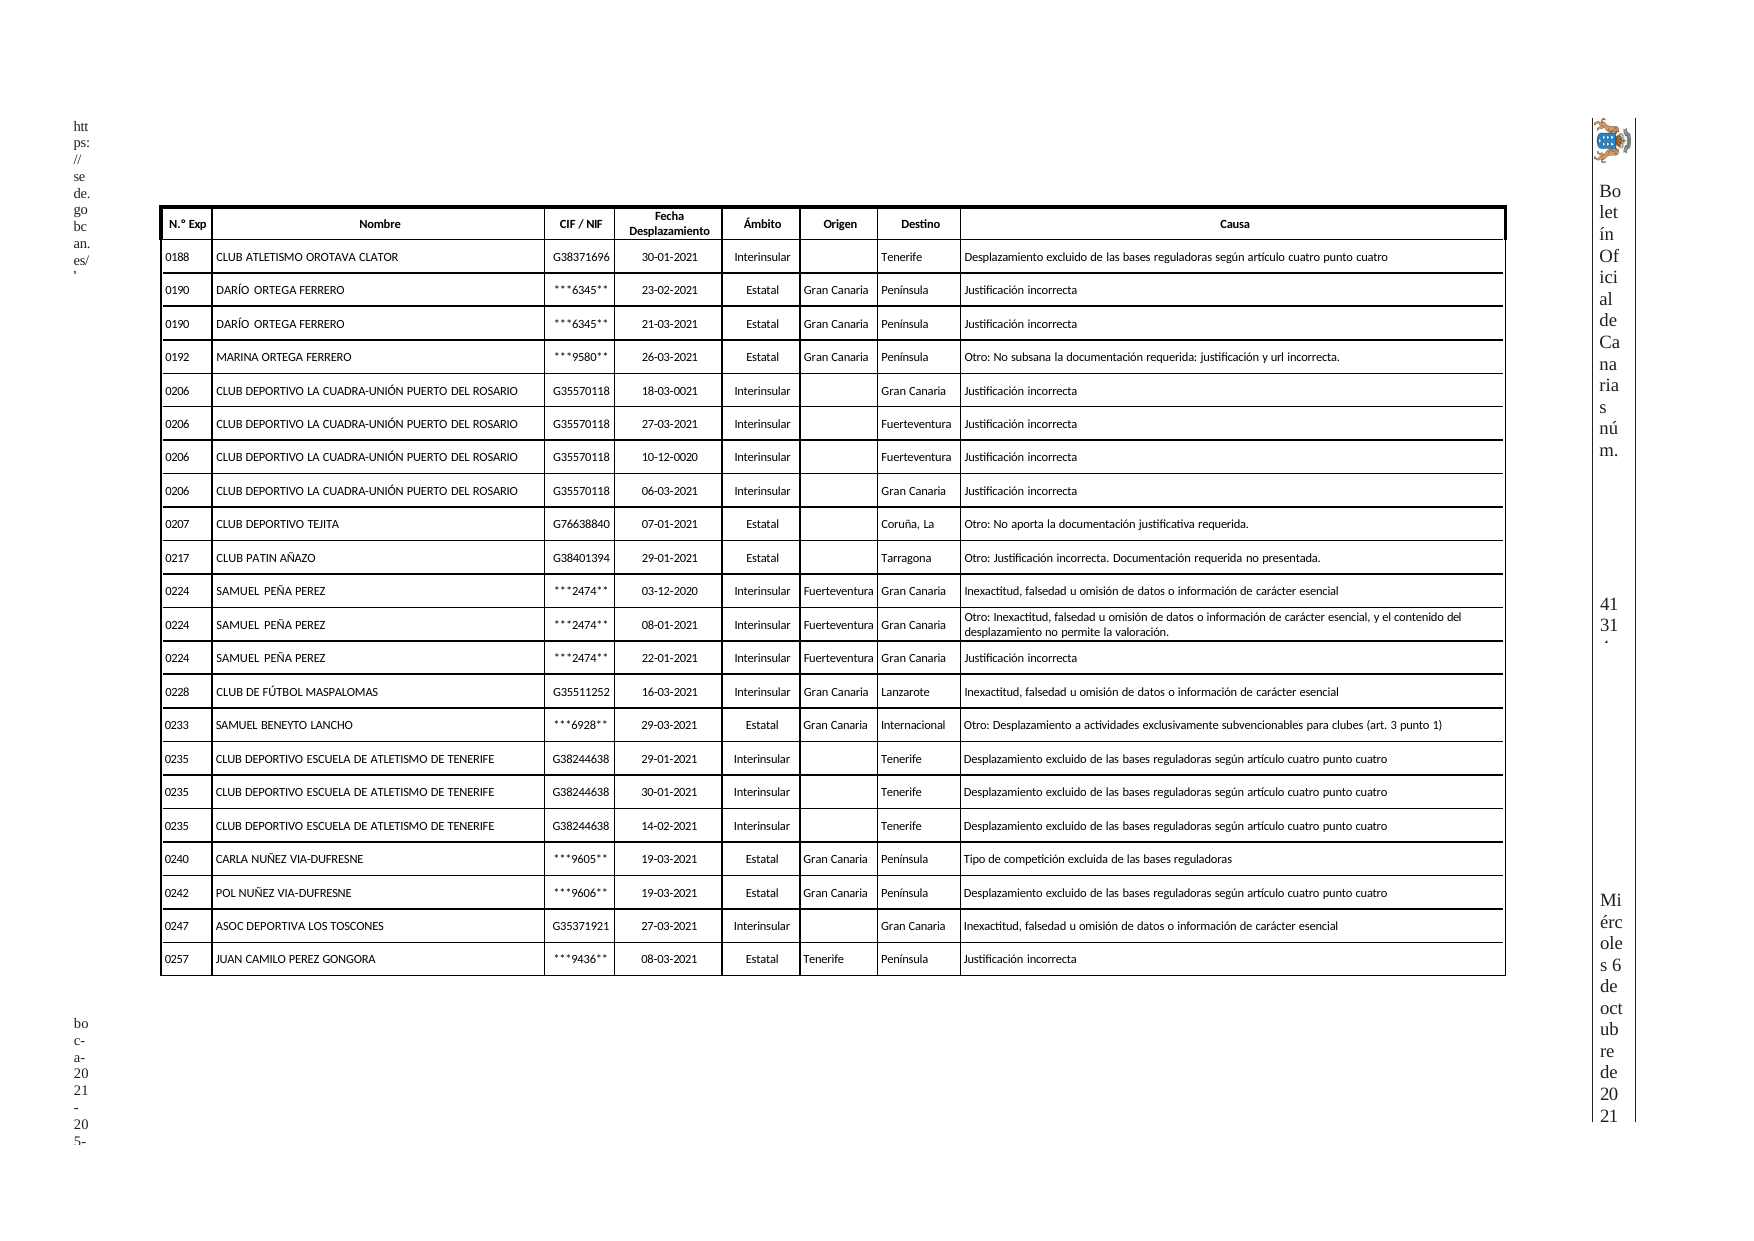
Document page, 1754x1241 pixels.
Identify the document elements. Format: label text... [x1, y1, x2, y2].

table_cell ***9606** [545, 876, 614, 908]
table_cell JUAN CAMILO PEREZ GONGORA [213, 943, 544, 975]
table_cell 0192 [162, 339, 211, 372]
table_cell 08-03-2021 [615, 943, 721, 975]
table_cell Inexactitud, falsedad u omisión de datos o información de carácter esencial [961, 573, 1505, 606]
table_cell G35570118 [545, 474, 614, 506]
table_cell Gran Canaria [801, 843, 877, 874]
table_cell Tenerife [878, 809, 960, 841]
table_cell SAMUEL BENEYTO LANCHO [213, 709, 544, 741]
table_cell G38401394 [545, 541, 614, 573]
table_cell DARÍO ORTEGA FERRERO [213, 274, 544, 305]
table_cell 0217 [162, 540, 211, 573]
table_cell Justificación incorrecta [961, 640, 1505, 673]
table_cell 18-03-0021 [615, 374, 721, 406]
table_cell Península [878, 341, 960, 372]
table_cell Fuerteventura [878, 441, 960, 473]
table_cell Estatal [723, 709, 799, 741]
table_cell 0224 [162, 573, 211, 606]
table_cell ***6928** [545, 709, 614, 741]
table_cell 0190 [162, 272, 211, 305]
table_cell CLUB ATLETISMO OROTAVA CLATOR [213, 240, 544, 272]
table_cell [801, 407, 877, 439]
table_cell 16-03-2021 [615, 675, 721, 707]
table_cell 10-12-0020 [615, 441, 721, 473]
table_cell Desplazamiento excluido de las bases reguladoras según artículo cuatro punto cuatro [961, 239, 1505, 272]
table_cell Estatal [723, 876, 799, 908]
table_cell [801, 240, 877, 272]
table_cell 0190 [162, 305, 211, 339]
table_cell CLUB DEPORTIVO ESCUELA DE ATLETISMO DE TENERIFE [213, 776, 544, 807]
table_cell Desplazamiento excluido de las bases reguladoras según artículo cuatro punto cuatro [961, 875, 1505, 908]
table_cell [801, 910, 877, 941]
table_cell Estatal [723, 274, 799, 305]
table_cell ***2474** [545, 642, 614, 673]
table_cell SAMUEL PEÑA PEREZ [213, 575, 544, 606]
table_cell 0206 [162, 473, 211, 506]
table_cell [801, 441, 877, 473]
table_cell Justificación incorrecta [961, 439, 1505, 473]
table_cell [801, 809, 877, 841]
table_cell Tenerife [878, 742, 960, 774]
table_cell CARLA NUÑEZ VIA-DUFRESNE [213, 843, 544, 874]
table_cell CLUB DEPORTIVO ESCUELA DE ATLETISMO DE TENERIFE [213, 809, 544, 841]
table_cell Península [878, 876, 960, 908]
table_cell Otro: No subsana la documentación requerida: justificación y url incorrecta. [961, 339, 1505, 372]
table_cell Estatal [723, 341, 799, 372]
table_cell Península [878, 943, 960, 975]
table_cell 21-03-2021 [615, 307, 721, 339]
table_cell Desplazamiento excluido de las bases reguladoras según artículo cuatro punto cuatro [961, 808, 1505, 841]
table_cell CLUB DEPORTIVO LA CUADRA-UNIÓN PUERTO DEL ROSARIO [213, 441, 544, 473]
table_cell G38244638 [545, 809, 614, 841]
table_cell Otro: Inexactitud, falsedad u omisión de datos o información de carácter esencial, y el contenido del desplazamiento no permite la valoración. [961, 606, 1505, 640]
table_cell [801, 474, 877, 506]
table_cell Interinsular [723, 474, 799, 506]
table_cell Tipo de competición excluida de las bases reguladoras [961, 841, 1505, 874]
table_header Fecha Desplazamiento [615, 209, 721, 238]
table_cell Estatal [723, 843, 799, 874]
table_cell 29-03-2021 [615, 709, 721, 741]
table_cell 08-01-2021 [615, 608, 721, 640]
table_cell [801, 776, 877, 807]
table_cell Interinsular [723, 441, 799, 473]
table_cell Interinsular [723, 608, 799, 640]
table_cell 0240 [162, 841, 211, 874]
table_cell Interinsular [723, 642, 799, 673]
table_header Destino [878, 209, 960, 238]
table_cell 0206 [162, 406, 211, 439]
table_header N.º Exp [163, 209, 211, 238]
table_cell 19-03-2021 [615, 843, 721, 874]
table_cell 26-03-2021 [615, 341, 721, 372]
table_cell Interinsular [723, 407, 799, 439]
table_cell Gran Canaria [801, 307, 877, 339]
text https://sede.gobcan.es/boc [73, 117, 92, 273]
table_cell Gran Canaria [801, 274, 877, 305]
table_cell CLUB DEPORTIVO LA CUADRA-UNIÓN PUERTO DEL ROSARIO [213, 407, 544, 439]
table_cell Península [878, 274, 960, 305]
table_cell Interinsular [723, 809, 799, 841]
table_cell 0224 [162, 606, 211, 640]
table_header Ámbito [723, 209, 799, 238]
table_cell ***6345** [545, 274, 614, 305]
table_cell Península [878, 307, 960, 339]
table_cell G38244638 [545, 776, 614, 807]
table_header Nombre [213, 209, 544, 238]
table_cell CLUB DEPORTIVO LA CUADRA-UNIÓN PUERTO DEL ROSARIO [213, 374, 544, 406]
table_cell G76638840 [545, 508, 614, 539]
table_cell ***6345** [545, 307, 614, 339]
table_cell 0224 [162, 640, 211, 673]
table_cell Gran Canaria [801, 341, 877, 372]
picture [1594, 118, 1631, 163]
table_cell ***2474** [545, 608, 614, 640]
table_cell 0235 [162, 808, 211, 841]
table_cell G35570118 [545, 407, 614, 439]
table_cell 06-03-2021 [615, 474, 721, 506]
table_cell Gran Canaria [801, 709, 877, 741]
table_cell Otro: No aporta la documentación justificativa requerida. [961, 506, 1505, 539]
table_cell Justificación incorrecta [961, 305, 1505, 339]
table_cell ASOC DEPORTIVA LOS TOSCONES [213, 910, 544, 941]
table_cell Tarragona [878, 541, 960, 573]
table_cell Gran Canaria [878, 575, 960, 606]
table_cell 22-01-2021 [615, 642, 721, 673]
table_cell ***9580** [545, 341, 614, 372]
table_cell 14-02-2021 [615, 809, 721, 841]
table_cell 30-01-2021 [615, 240, 721, 272]
table_cell 0235 [162, 741, 211, 774]
table_cell CLUB PATIN AÑAZO [213, 541, 544, 573]
table_cell 0228 [162, 673, 211, 707]
table_cell Gran Canaria [878, 374, 960, 406]
table_cell G38244638 [545, 742, 614, 774]
table_cell [801, 742, 877, 774]
table_cell Interinsular [723, 575, 799, 606]
table_cell Interinsular [723, 742, 799, 774]
table_cell Fuerteventura [801, 575, 877, 606]
table_cell Justificación incorrecta [961, 272, 1505, 305]
table_cell 07-01-2021 [615, 508, 721, 539]
table_cell Península [878, 843, 960, 874]
table_cell CLUB DEPORTIVO LA CUADRA-UNIÓN PUERTO DEL ROSARIO [213, 474, 544, 506]
table_cell SAMUEL PEÑA PEREZ [213, 642, 544, 673]
table_cell Interinsular [723, 374, 799, 406]
table_cell 0188 [162, 240, 211, 272]
table_cell Justificación incorrecta [961, 406, 1505, 439]
table_cell Desplazamiento excluido de las bases reguladoras según artículo cuatro punto cuatro [961, 774, 1505, 807]
table_cell 19-03-2021 [615, 876, 721, 908]
table_cell 0257 [162, 941, 211, 975]
table_cell G38371696 [545, 240, 614, 272]
table_cell Estatal [723, 307, 799, 339]
table_cell 29-01-2021 [615, 541, 721, 573]
table_cell Tenerife [878, 776, 960, 807]
table_header Origen [801, 209, 877, 238]
table_cell Gran Canaria [878, 910, 960, 941]
table_cell Otro: Justificación incorrecta. Documentación requerida no presentada. [961, 540, 1505, 573]
table_cell Justificación incorrecta [961, 941, 1505, 975]
table_cell Interinsular [723, 240, 799, 272]
table_cell 29-01-2021 [615, 742, 721, 774]
table_cell Justificación incorrecta [961, 373, 1505, 406]
table_cell [801, 374, 877, 406]
table_cell 0247 [162, 908, 211, 941]
table_cell Interinsular [723, 675, 799, 707]
table_cell G35570118 [545, 374, 614, 406]
table_cell 0235 [162, 774, 211, 807]
table_cell ***9605** [545, 843, 614, 874]
table_header Causa [961, 209, 1504, 238]
table_cell ***2474** [545, 575, 614, 606]
table_cell Inexactitud, falsedad u omisión de datos o información de carácter esencial [961, 908, 1505, 941]
table_cell Fuerteventura [801, 642, 877, 673]
table_cell MARINA ORTEGA FERRERO [213, 341, 544, 372]
table_cell 0242 [162, 875, 211, 908]
table_cell Desplazamiento excluido de las bases reguladoras según artículo cuatro punto cuatro [961, 741, 1505, 774]
text 41314 [1600, 592, 1623, 642]
table_cell ***9436** [545, 943, 614, 975]
table_cell 27-03-2021 [615, 910, 721, 941]
table_cell Otro: Desplazamiento a actividades exclusivamente subvencionables para clubes (art. 3 punto 1) [961, 707, 1505, 741]
table_cell 0207 [162, 506, 211, 539]
table_cell Estatal [723, 541, 799, 573]
table_cell 0206 [162, 439, 211, 473]
table_cell 27-03-2021 [615, 407, 721, 439]
table_cell Tenerife [801, 943, 877, 975]
table_cell Gran Canaria [878, 642, 960, 673]
table_cell Gran Canaria [801, 876, 877, 908]
table_cell DARÍO ORTEGA FERRERO [213, 307, 544, 339]
table_cell Inexactitud, falsedad u omisión de datos o información de carácter esencial [961, 673, 1505, 707]
table_cell Tenerife [878, 240, 960, 272]
table_cell 0206 [162, 373, 211, 406]
table_cell CLUB DEPORTIVO ESCUELA DE ATLETISMO DE TENERIFE [213, 742, 544, 774]
table_cell G35570118 [545, 441, 614, 473]
table_cell G35511252 [545, 675, 614, 707]
table_cell Internacional [878, 709, 960, 741]
table_cell CLUB DEPORTIVO TEJITA [213, 508, 544, 539]
table_cell 0233 [162, 707, 211, 741]
text Boletín Oficial de Canarias núm. 205 [1599, 180, 1622, 462]
table_cell [801, 508, 877, 539]
table_cell 30-01-2021 [615, 776, 721, 807]
table_header CIF / NIF [545, 209, 614, 238]
text Miércoles 6 de octubre de 2021 [1600, 889, 1623, 1124]
table_cell [801, 541, 877, 573]
table_cell Fuerteventura [878, 407, 960, 439]
table_cell Estatal [723, 943, 799, 975]
table_cell Gran Canaria [878, 608, 960, 640]
table_cell Interinsular [723, 910, 799, 941]
table_cell Gran Canaria [801, 675, 877, 707]
table_cell Interinsular [723, 776, 799, 807]
table_cell Lanzarote [878, 675, 960, 707]
table_cell Estatal [723, 508, 799, 539]
table_cell Gran Canaria [878, 474, 960, 506]
table_cell 03-12-2020 [615, 575, 721, 606]
text boc-a-2021-205-4310 [74, 1015, 92, 1145]
table_cell Coruña, La [878, 508, 960, 539]
table_cell 23-02-2021 [615, 274, 721, 305]
table_cell Justificación incorrecta [961, 473, 1505, 506]
table_cell CLUB DE FÚTBOL MASPALOMAS [213, 675, 544, 707]
table_cell G35371921 [545, 910, 614, 941]
table_cell SAMUEL PEÑA PEREZ [213, 608, 544, 640]
table_cell POL NUÑEZ VIA-DUFRESNE [213, 876, 544, 908]
table_cell Fuerteventura [801, 608, 877, 640]
